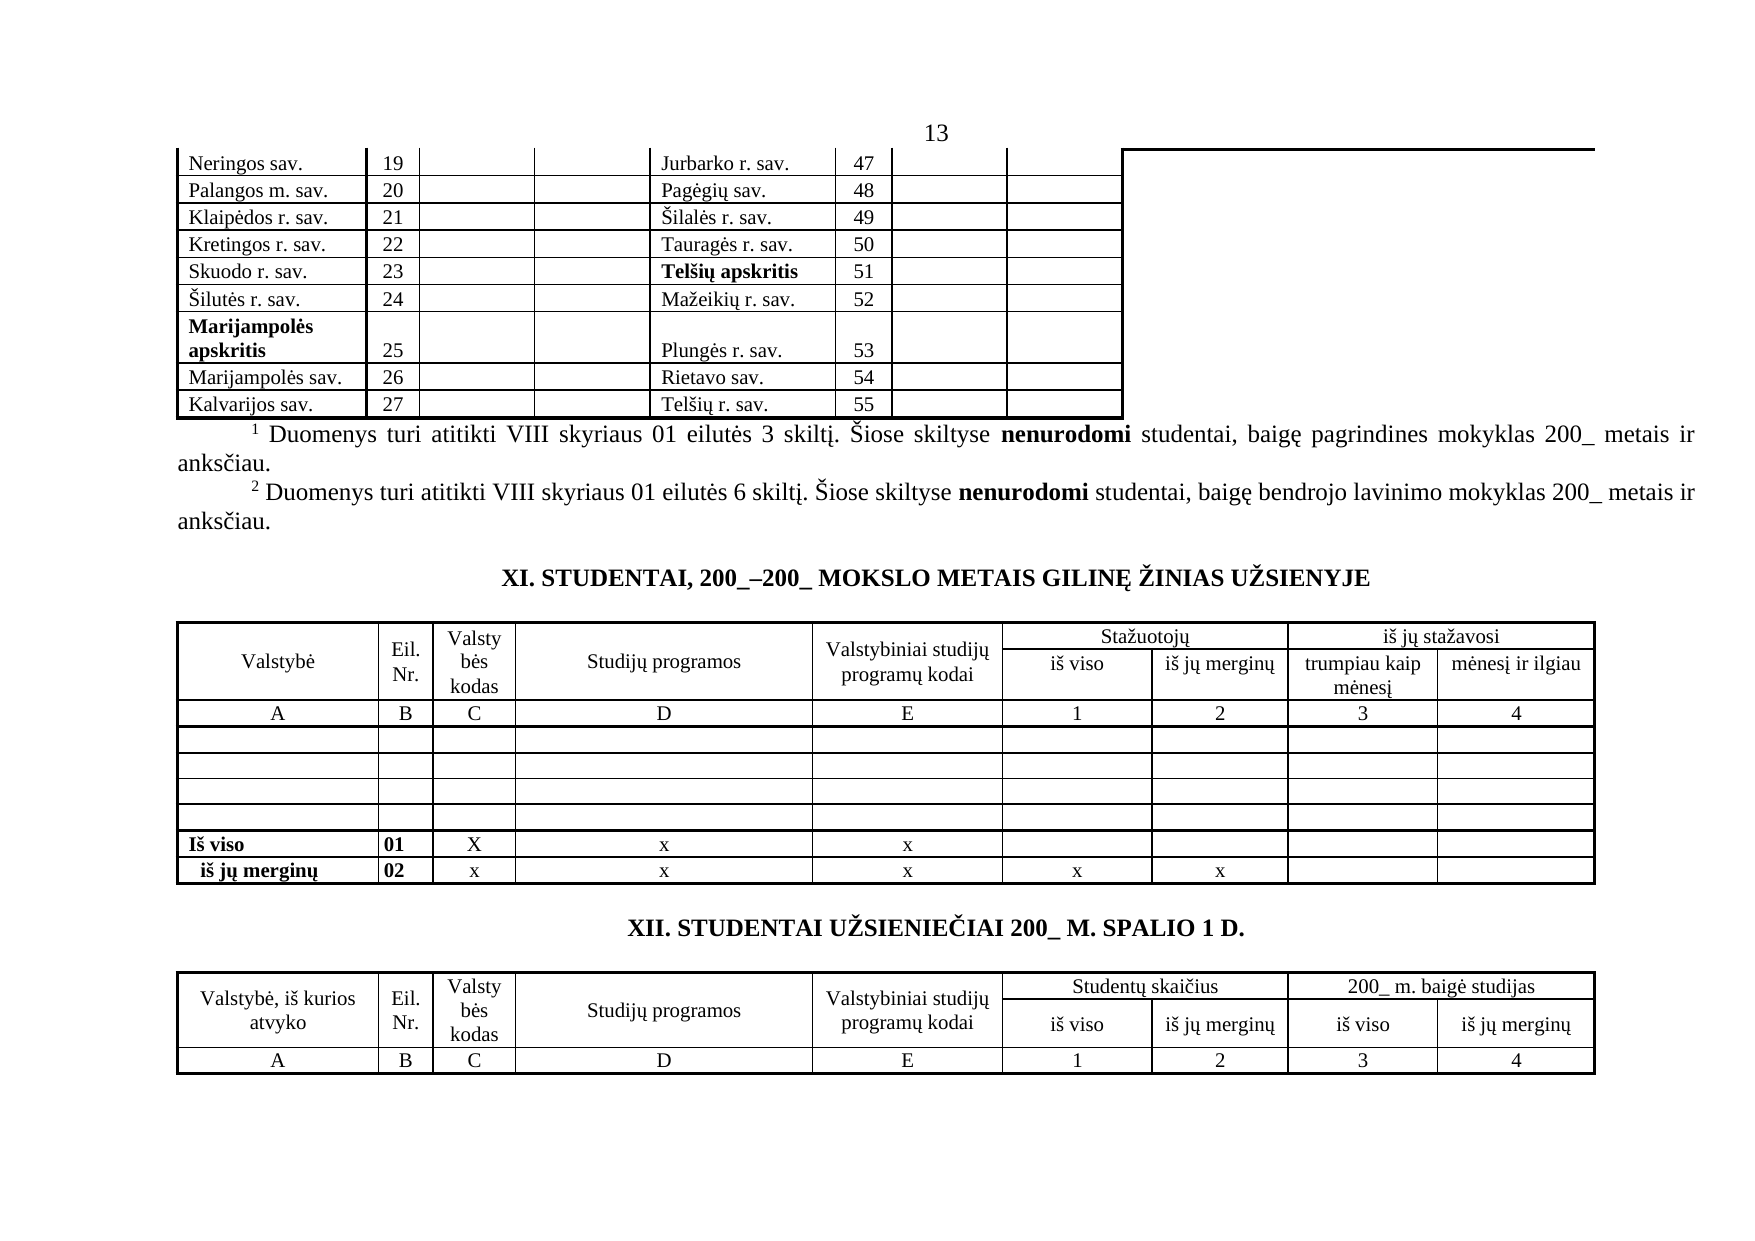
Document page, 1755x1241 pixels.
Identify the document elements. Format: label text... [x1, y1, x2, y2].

table_cell 52 [836, 285, 891, 311]
table_cell [1003, 805, 1151, 829]
table_cell [1003, 754, 1151, 778]
table_cell 01 [379, 832, 432, 856]
table_cell B [379, 1048, 432, 1072]
table_cell [516, 728, 812, 752]
table_cell [535, 391, 649, 416]
table_cell [1438, 805, 1593, 829]
table_cell trumpiau kaip mėnesį [1289, 650, 1437, 699]
table_cell 1 [1003, 701, 1151, 725]
table_cell [379, 754, 432, 778]
table_cell 49 [836, 204, 891, 229]
table_cell [1153, 754, 1287, 778]
table_cell [420, 231, 534, 256]
table_cell [1008, 364, 1121, 389]
table_cell [1438, 754, 1593, 778]
table_header Valstybė, iš kurios atvyko [179, 974, 378, 1046]
table_cell [1008, 148, 1121, 175]
table_cell Plungės r. sav. [651, 312, 835, 362]
table_cell [1289, 832, 1437, 856]
table_cell [379, 805, 432, 829]
table_cell 23 [368, 258, 419, 283]
table_cell [535, 258, 649, 283]
table_cell Klaipėdos r. sav. [179, 204, 365, 229]
table_cell 3 [1289, 1048, 1437, 1072]
table_cell [1438, 858, 1593, 882]
table_cell x [434, 832, 515, 856]
table_cell iš viso [1003, 650, 1151, 699]
table_cell [813, 779, 1002, 803]
table_cell 26 [368, 364, 419, 389]
table_header 200_ m. baigė studijas [1289, 974, 1593, 998]
table_cell 54 [836, 364, 891, 389]
table_cell [813, 805, 1002, 829]
table_header Eil. Nr. [379, 624, 432, 699]
table_cell Palangos m. sav. [179, 176, 365, 202]
table_cell [893, 391, 1006, 416]
table_cell [1289, 728, 1437, 752]
table_cell x [1003, 858, 1151, 882]
table_cell [1289, 805, 1437, 829]
table_cell [420, 258, 534, 283]
table_cell [1153, 779, 1287, 803]
table_cell [420, 285, 534, 311]
table_cell iš jų merginų [1153, 650, 1287, 699]
table_cell Šilutės r. sav. [179, 285, 365, 311]
table_cell Mažeikių r. sav. [651, 285, 835, 311]
table_cell [535, 148, 649, 175]
table_cell C [434, 1048, 515, 1072]
table_cell [1124, 151, 1595, 416]
table_cell Skuodo r. sav. [179, 258, 365, 283]
table_cell Šilalės r. sav. [651, 204, 835, 229]
table_header Valstybės kodas [434, 624, 515, 699]
table_cell [1438, 832, 1593, 856]
table_cell 21 [368, 204, 419, 229]
table_cell [420, 391, 534, 416]
table_cell [179, 754, 378, 778]
table_cell [1438, 779, 1593, 803]
table_cell x [516, 858, 812, 882]
table_cell C [434, 701, 515, 725]
table_cell 3 [1289, 701, 1437, 725]
table_cell [1003, 832, 1151, 856]
table_cell iš jų merginų [1438, 1000, 1593, 1046]
table_cell [1003, 779, 1151, 803]
table_cell A [179, 701, 378, 725]
table_cell [179, 728, 378, 752]
table_cell [535, 312, 649, 362]
table_cell [434, 754, 515, 778]
table_cell 2 [1153, 701, 1287, 725]
table_cell [813, 728, 1002, 752]
table_cell E [813, 701, 1002, 725]
table_cell [1289, 754, 1437, 778]
table_cell [1289, 858, 1437, 882]
table_cell A [179, 1048, 378, 1072]
table_cell [893, 204, 1006, 229]
text XII. Studentai užsieniečiai 200_ m. spalio 1 d. [177, 913, 1695, 942]
table_cell 25 [368, 312, 419, 362]
table_cell x [434, 858, 515, 882]
table_cell iš jų merginų [1153, 1000, 1287, 1046]
table_header Valstybė [179, 624, 378, 699]
table_cell [179, 805, 378, 829]
table_header Stažuotojų [1003, 624, 1287, 648]
table_cell 47 [836, 148, 891, 175]
table_cell Telšių apskritis [651, 258, 835, 283]
table_cell [1153, 728, 1287, 752]
table_cell Tauragės r. sav. [651, 231, 835, 256]
table_cell [813, 754, 1002, 778]
table_cell 48 [836, 176, 891, 202]
table_cell [535, 364, 649, 389]
table_cell [893, 231, 1006, 256]
table_cell Marijampolės sav. [179, 364, 365, 389]
table_cell 24 [368, 285, 419, 311]
table_cell [1008, 176, 1121, 202]
table_cell [893, 258, 1006, 283]
table_cell 53 [836, 312, 891, 362]
table_cell iš viso [1289, 1000, 1437, 1046]
table_cell [516, 805, 812, 829]
table_cell [516, 779, 812, 803]
table_cell [179, 779, 378, 803]
table_cell [893, 312, 1006, 362]
text 2 Duomenys turi atitikti VIII skyriaus 01 eilutės 6 skiltį. Šiose skiltyse nenurodomi studentai, baigę bendrojo lavinimo mokyklas 200_ metais ir anksčiau. [177, 477, 1695, 534]
table_cell [893, 285, 1006, 311]
table_cell x [1153, 858, 1287, 882]
table_cell 19 [368, 148, 419, 175]
table_cell [1438, 728, 1593, 752]
table_cell iš jų merginų [179, 858, 378, 882]
text 1 Duomenys turi atitikti VIII skyriaus 01 eilutės 3 skiltį. Šiose skiltyse nenurodomi studentai, baigę pagrindines mokyklas 200_ metais ir anksčiau. [177, 419, 1695, 477]
table_cell Neringos sav. [179, 148, 365, 175]
table_cell Pagėgių sav. [651, 176, 835, 202]
table_cell [1153, 832, 1287, 856]
table_cell 2 [1153, 1048, 1287, 1072]
table_cell [379, 728, 432, 752]
table_cell [1008, 285, 1121, 311]
table_cell [434, 728, 515, 752]
table_cell [535, 231, 649, 256]
table_cell [1008, 231, 1121, 256]
table_cell 22 [368, 231, 419, 256]
table_cell [893, 364, 1006, 389]
table_cell 1 [1003, 1048, 1151, 1072]
table_cell Rietavo sav. [651, 364, 835, 389]
table_cell 02 [379, 858, 432, 882]
table_cell iš viso [1003, 1000, 1151, 1046]
table_cell [535, 285, 649, 311]
table_cell Jurbarko r. sav. [651, 148, 835, 175]
table_cell E [813, 1048, 1002, 1072]
table_cell 20 [368, 176, 419, 202]
table_cell 4 [1438, 1048, 1593, 1072]
table_cell x [813, 832, 1002, 856]
table_header Studentų skaičius [1003, 974, 1287, 998]
table_cell [434, 805, 515, 829]
table_cell Kretingos r. sav. [179, 231, 365, 256]
table_cell [420, 312, 534, 362]
table_cell [1008, 312, 1121, 362]
table_cell [434, 779, 515, 803]
table_header valstybiniai studijų programų kodai [813, 624, 1002, 699]
table_header iš jų stažavosi [1289, 624, 1593, 648]
table_cell [516, 754, 812, 778]
table_header Studijų programos [516, 624, 812, 699]
table_cell [1008, 391, 1121, 416]
table_cell 50 [836, 231, 891, 256]
table_cell mėnesį ir ilgiau [1438, 650, 1593, 699]
table_cell D [516, 701, 812, 725]
table_cell [535, 204, 649, 229]
table_cell Telšių r. sav. [651, 391, 835, 416]
table_cell Iš viso [179, 832, 378, 856]
table_cell [1289, 779, 1437, 803]
table_cell [893, 176, 1006, 202]
table_cell [1008, 258, 1121, 283]
table_cell Kalvarijos sav. [179, 391, 365, 416]
table_cell [535, 176, 649, 202]
table_cell [379, 779, 432, 803]
text XI. studentai, 200_–200_ mokslo metais gilinę žinias užsienyje [177, 563, 1695, 592]
table_cell D [516, 1048, 812, 1072]
table_cell [420, 176, 534, 202]
table_cell Marijampolės apskritis [179, 312, 365, 362]
table_cell 51 [836, 258, 891, 283]
table_cell x [516, 832, 812, 856]
table_header Valstybiniai studijų programų kodai [813, 974, 1002, 1046]
table_cell [420, 148, 534, 175]
table_cell [1153, 805, 1287, 829]
table_cell 27 [368, 391, 419, 416]
table_cell x [813, 858, 1002, 882]
table_cell [420, 204, 534, 229]
table_cell 55 [836, 391, 891, 416]
table_cell [420, 364, 534, 389]
table_header Eil.Nr. [379, 974, 432, 1046]
table_cell [893, 148, 1006, 175]
table_header Valstybės kodas [434, 974, 515, 1046]
table_header Studijų programos [516, 974, 812, 1046]
table_cell [1008, 204, 1121, 229]
table_cell 4 [1438, 701, 1593, 725]
table_cell [1003, 728, 1151, 752]
table_cell B [379, 701, 432, 725]
